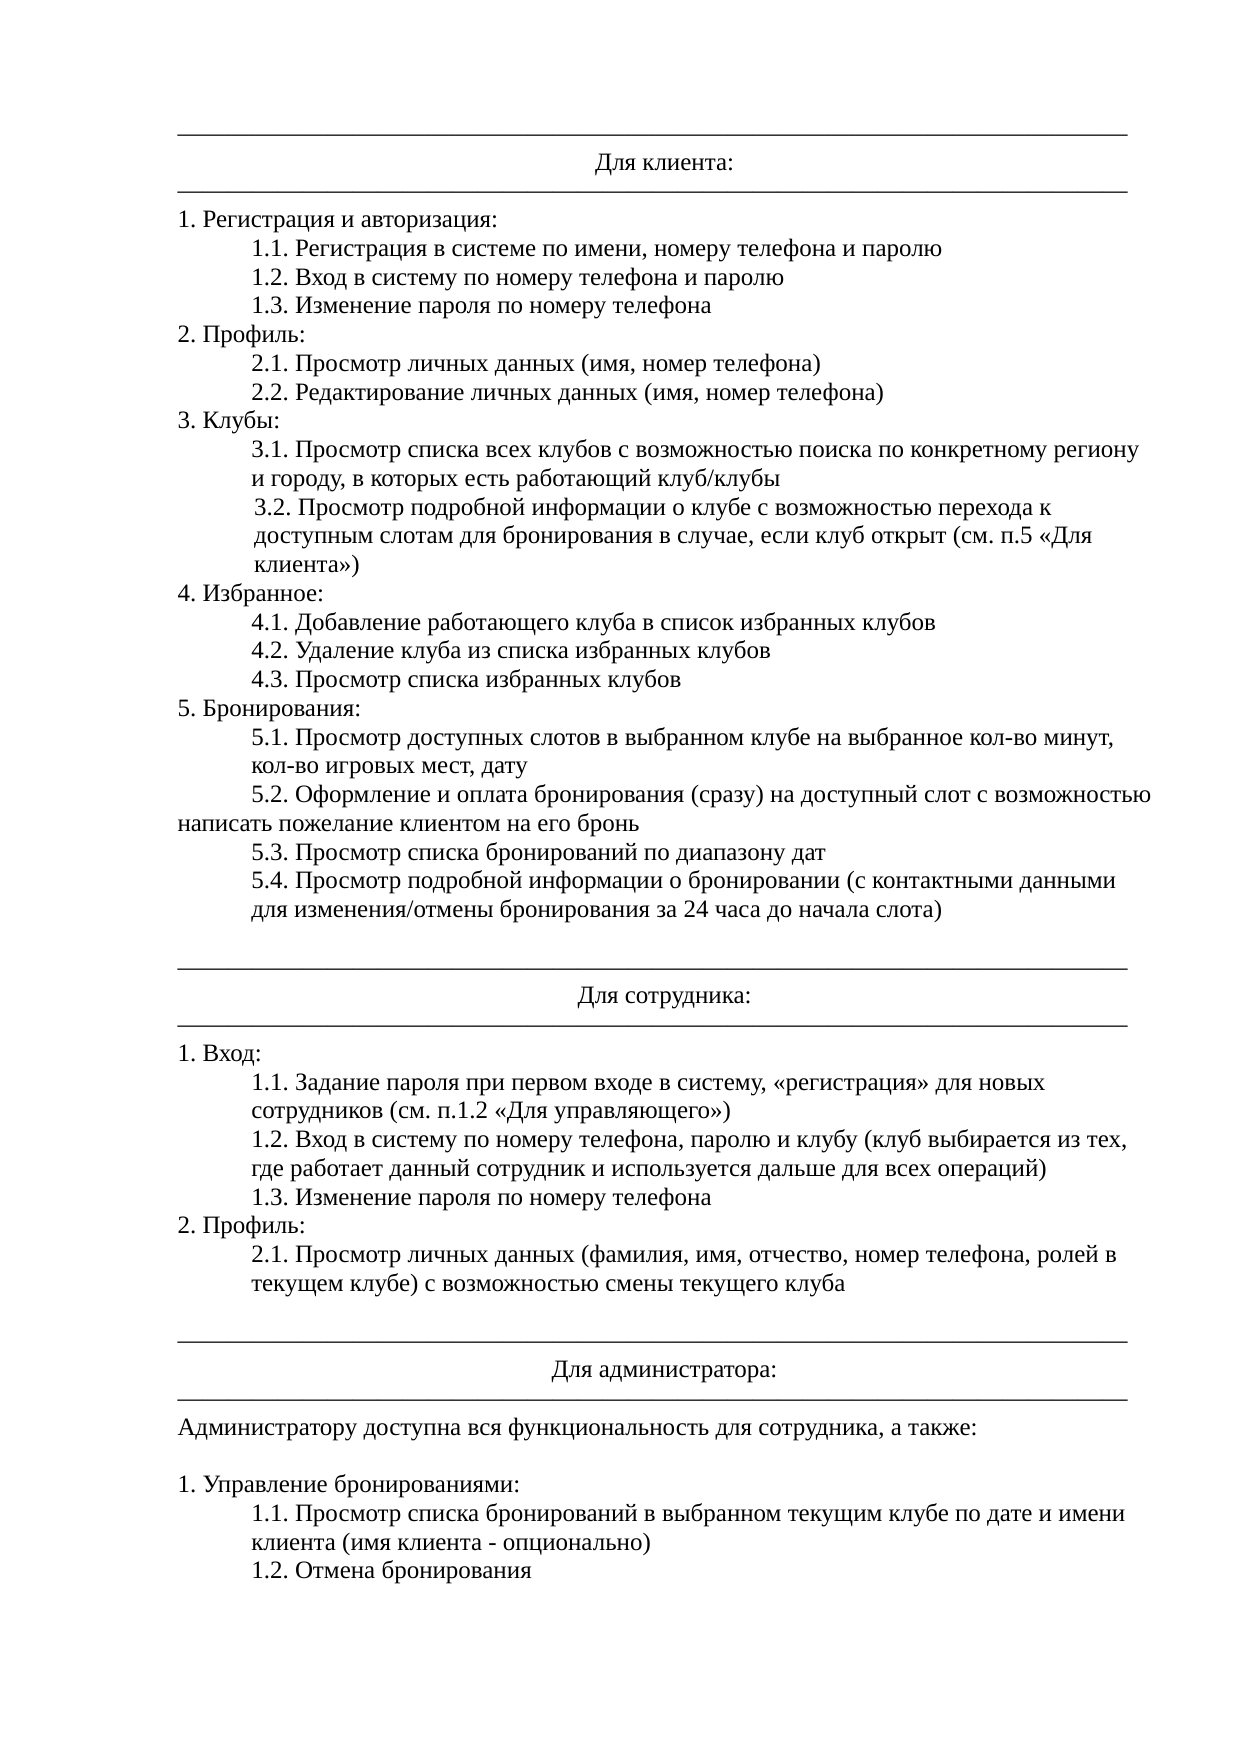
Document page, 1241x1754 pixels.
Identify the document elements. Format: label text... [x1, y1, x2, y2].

text 2. Профиль: [177, 319, 1152, 348]
text 2. Профиль: [177, 1211, 1152, 1239]
text 5.1. Просмотр доступных слотов в выбранном клубе на выбранное кол-во минут, кол-во игровых мест, дату [177, 722, 1152, 779]
text 3.1. Просмотр списка всех клубов с возможностью поиска по конкретному региону и городу, в которых есть работающий клуб/клубы [177, 434, 1152, 492]
text —————————————————————————————————————— [177, 176, 1152, 204]
text 2.1. Просмотр личных данных (имя, номер телефона) [177, 348, 1152, 377]
text 1.3. Изменение пароля по номеру телефона [177, 1182, 1152, 1211]
text 3. Клубы: [177, 406, 1152, 434]
text 1.1. Регистрация в системе по имени, номеру телефона и паролю [177, 233, 1152, 262]
text 2.2. Редактирование личных данных (имя, номер телефона) [177, 377, 1152, 406]
text —————————————————————————————————————— [177, 1009, 1152, 1038]
text 4. Избранное: [177, 578, 1152, 607]
text 1.1. Задание пароля при первом входе в систему, «регистрация» для новых сотрудников (см. п.1.2 «Для управляющего») [177, 1067, 1152, 1124]
text Для администратора: [177, 1354, 1152, 1383]
text Администратору доступна вся функциональность для сотрудника, а также: [177, 1412, 1152, 1441]
text —————————————————————————————————————— [177, 1326, 1152, 1354]
text 1. Управление бронированиями: [177, 1469, 1152, 1498]
text 4.2. Удаление клуба из списка избранных клубов [177, 636, 1152, 664]
text 1.2. Вход в систему по номеру телефона и паролю [177, 262, 1152, 291]
text 1.3. Изменение пароля по номеру телефона [177, 291, 1152, 319]
text 2.1. Просмотр личных данных (фамилия, имя, отчество, номер телефона, ролей в текущем клубе) с возможностью смены текущего клуба [177, 1239, 1152, 1297]
text —————————————————————————————————————— [177, 1383, 1152, 1412]
text Для клиента: [177, 147, 1152, 176]
text 4.3. Просмотр списка избранных клубов [177, 664, 1152, 693]
text —————————————————————————————————————— [177, 952, 1152, 981]
text 1. Вход: [177, 1038, 1152, 1067]
text Для сотрудника: [177, 981, 1152, 1009]
text 1.2. Отмена бронирования [177, 1556, 1152, 1584]
text 5. Бронирования: [177, 693, 1152, 722]
text 5.3. Просмотр списка бронирований по диапазону дат [177, 837, 1152, 866]
text 5.4. Просмотр подробной информации о бронировании (с контактными данными для изменения/отмены бронирования за 24 часа до начала слота) [177, 866, 1152, 923]
text —————————————————————————————————————— [177, 118, 1152, 147]
text 1. Регистрация и авторизация: [177, 204, 1152, 233]
text 5.2. Оформление и оплата бронирования (сразу) на доступный слот с возможностью написать пожелание клиентом на его бронь [177, 779, 1152, 837]
text 1.2. Вход в систему по номеру телефона, паролю и клубу (клуб выбирается из тех, где работает данный сотрудник и используется дальше для всех операций) [177, 1124, 1152, 1182]
text 3.2. Просмотр подробной информации о клубе с возможностью перехода к доступным слотам для бронирования в случае, если клуб открыт (см. п.5 «Для клиента») [201, 492, 1152, 578]
text 1.1. Просмотр списка бронирований в выбранном текущим клубе по дате и имени клиента (имя клиента - опционально) [236, 1498, 1152, 1556]
text 4.1. Добавление работающего клуба в список избранных клубов [177, 607, 1152, 636]
